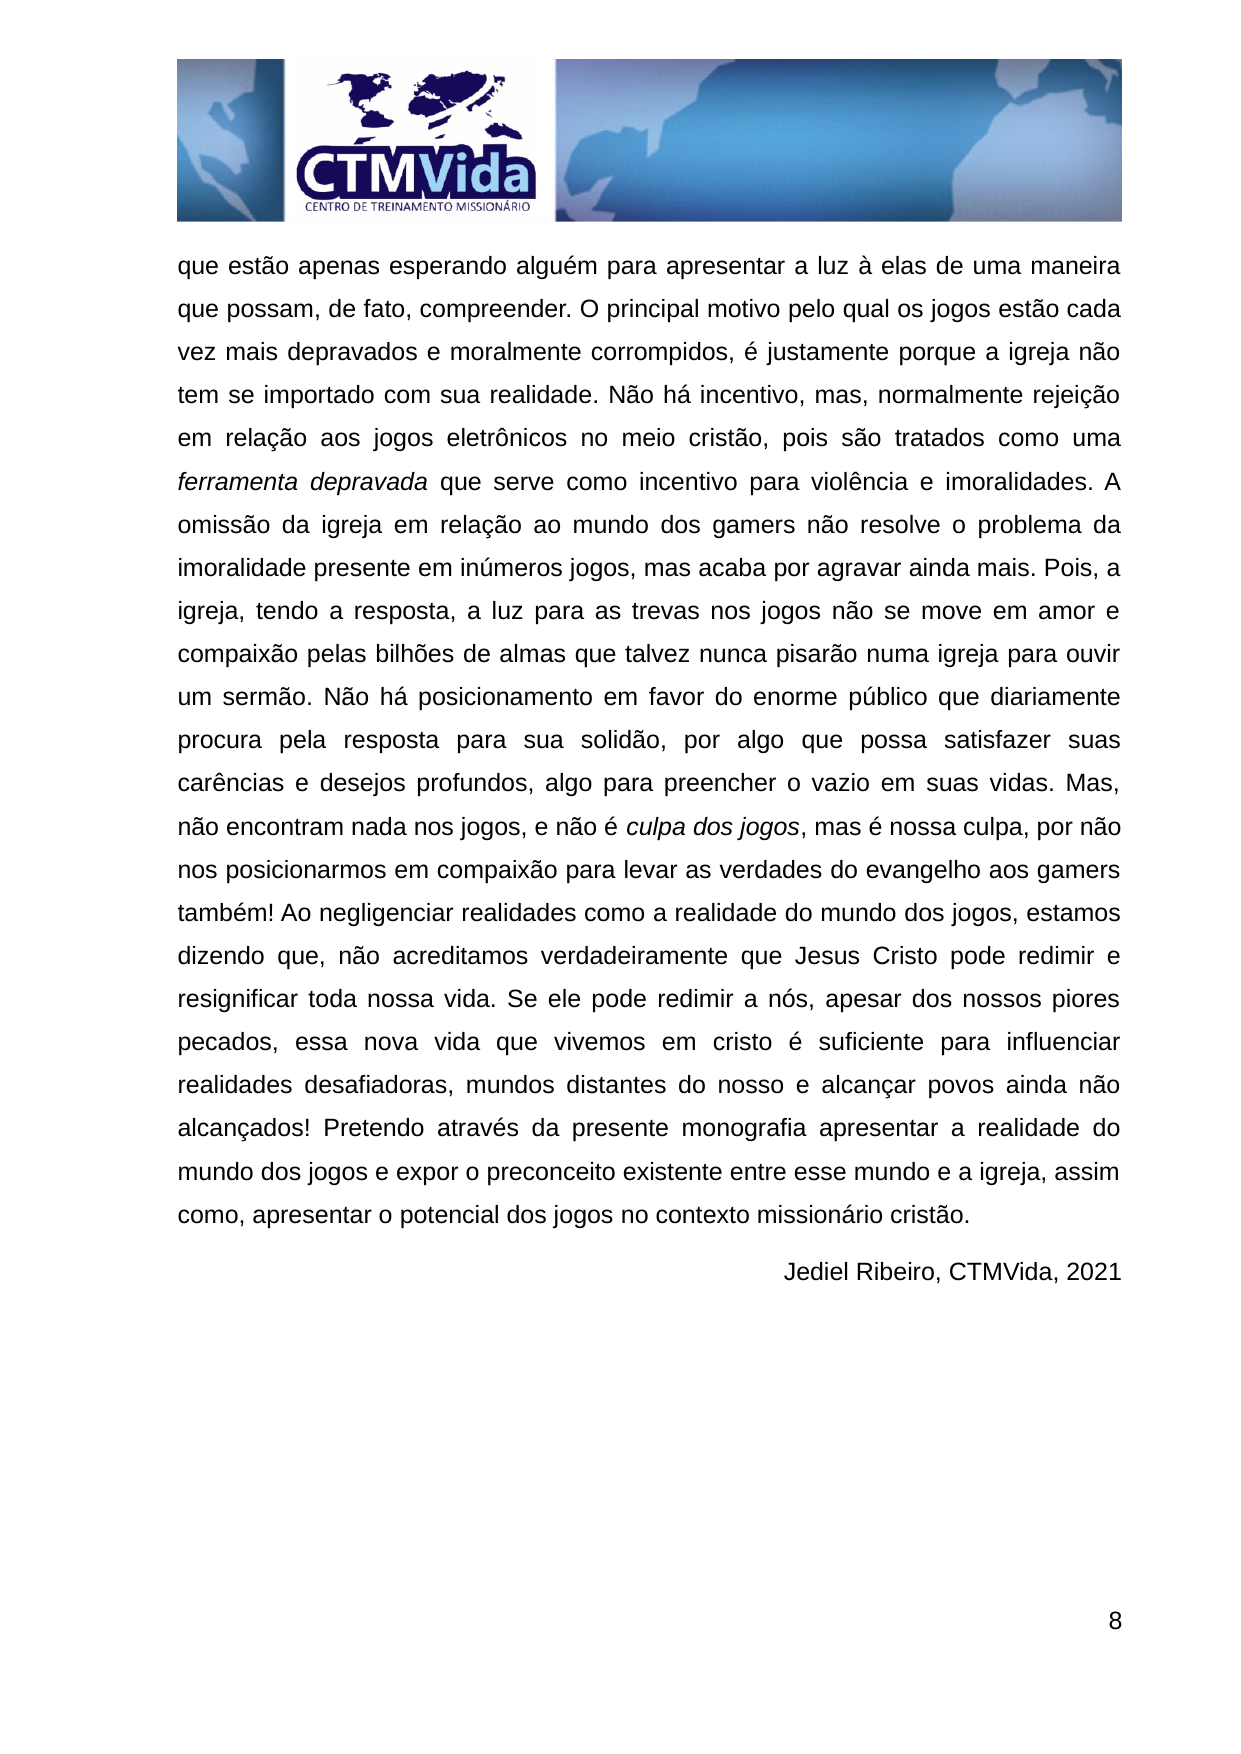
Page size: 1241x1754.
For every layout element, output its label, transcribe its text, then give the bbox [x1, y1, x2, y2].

picture [177, 59, 1122, 222]
text que estão apenas esperando alguém para apresentar a luz à elas de uma maneira que possam, de fato, compreender. O principal motivo pelo qual os jogos estão cada vez mais depravados e moralmente corrompidos, é justamente porque a igreja não tem se importado com sua realidade. Não há incentivo, mas, normalmente rejeição em relação aos jogos eletrônicos no meio cristão, pois são tratados como uma ferramenta depravada que serve como incentivo para violência e imoralidades. A omissão da igreja em relação ao mundo dos gamers não resolve o problema da imoralidade presente em inúmeros jogos, mas acaba por agravar ainda mais. Pois, a igreja, tendo a resposta, a luz para as trevas nos jogos não se move em amor e compaixão pelas bilhões de almas que talvez nunca pisarão numa igreja para ouvir um sermão. Não há posicionamento em favor do enorme público que diariamente procura pela resposta para sua solidão, por algo que possa satisfazer suas carências e desejos profundos, algo para preencher o vazio em suas vidas. Mas, não encontram nada nos jogos, e não é culpa dos jogos, mas é nossa culpa, por não nos posicionarmos em compaixão para levar as verdades do evangelho aos gamers também! Ao negligenciar realidades como a realidade do mundo dos jogos, estamos dizendo que, não acreditamos verdadeiramente que Jesus Cristo pode redimir e resignificar toda nossa vida. Se ele pode redimir a nós, apesar dos nossos piores pecados, essa nova vida que vivemos em cristo é suficiente para influenciar realidades desafiadoras, mundos distantes do nosso e alcançar povos ainda não alcançados! Pretendo através da presente monografia apresentar a realidade do mundo dos jogos e expor o preconceito existente entre esse mundo e a igreja, assim como, apresentar o potencial dos jogos no contexto missionário cristão. [177, 251, 1122, 1228]
text Jediel Ribeiro, CTMVida, 2021 [177, 1257, 1122, 1286]
